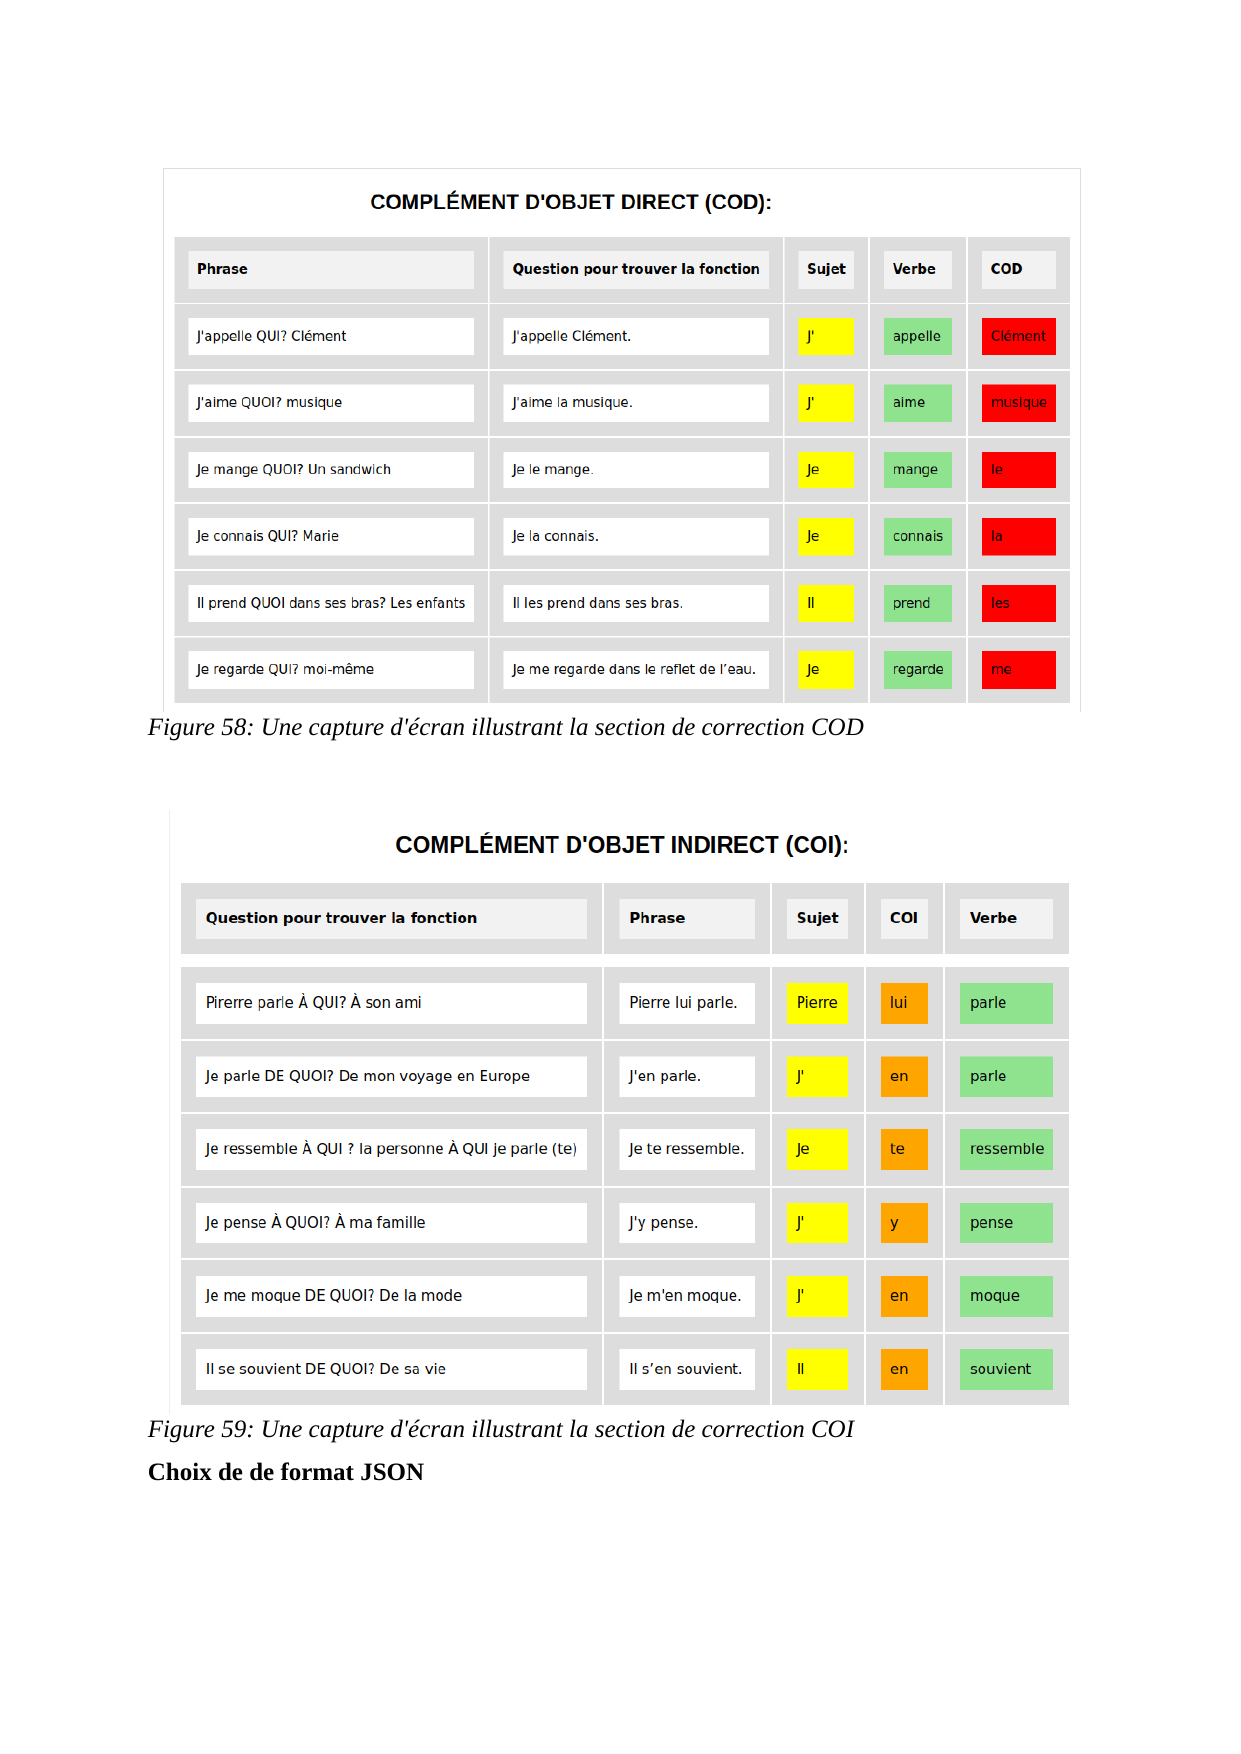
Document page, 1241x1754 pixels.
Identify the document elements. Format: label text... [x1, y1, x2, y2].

picture [147, 160, 1093, 712]
text [148, 798, 1092, 810]
picture [147, 810, 1093, 1414]
text Choix de de format JSON [148, 1443, 1092, 1486]
text Figure 53: Une capture d'écran illustrant la section de correction COI [148, 1414, 1092, 1443]
text Figure 52: Une capture d'écran illustrant la section de correction COD [148, 712, 1092, 741]
